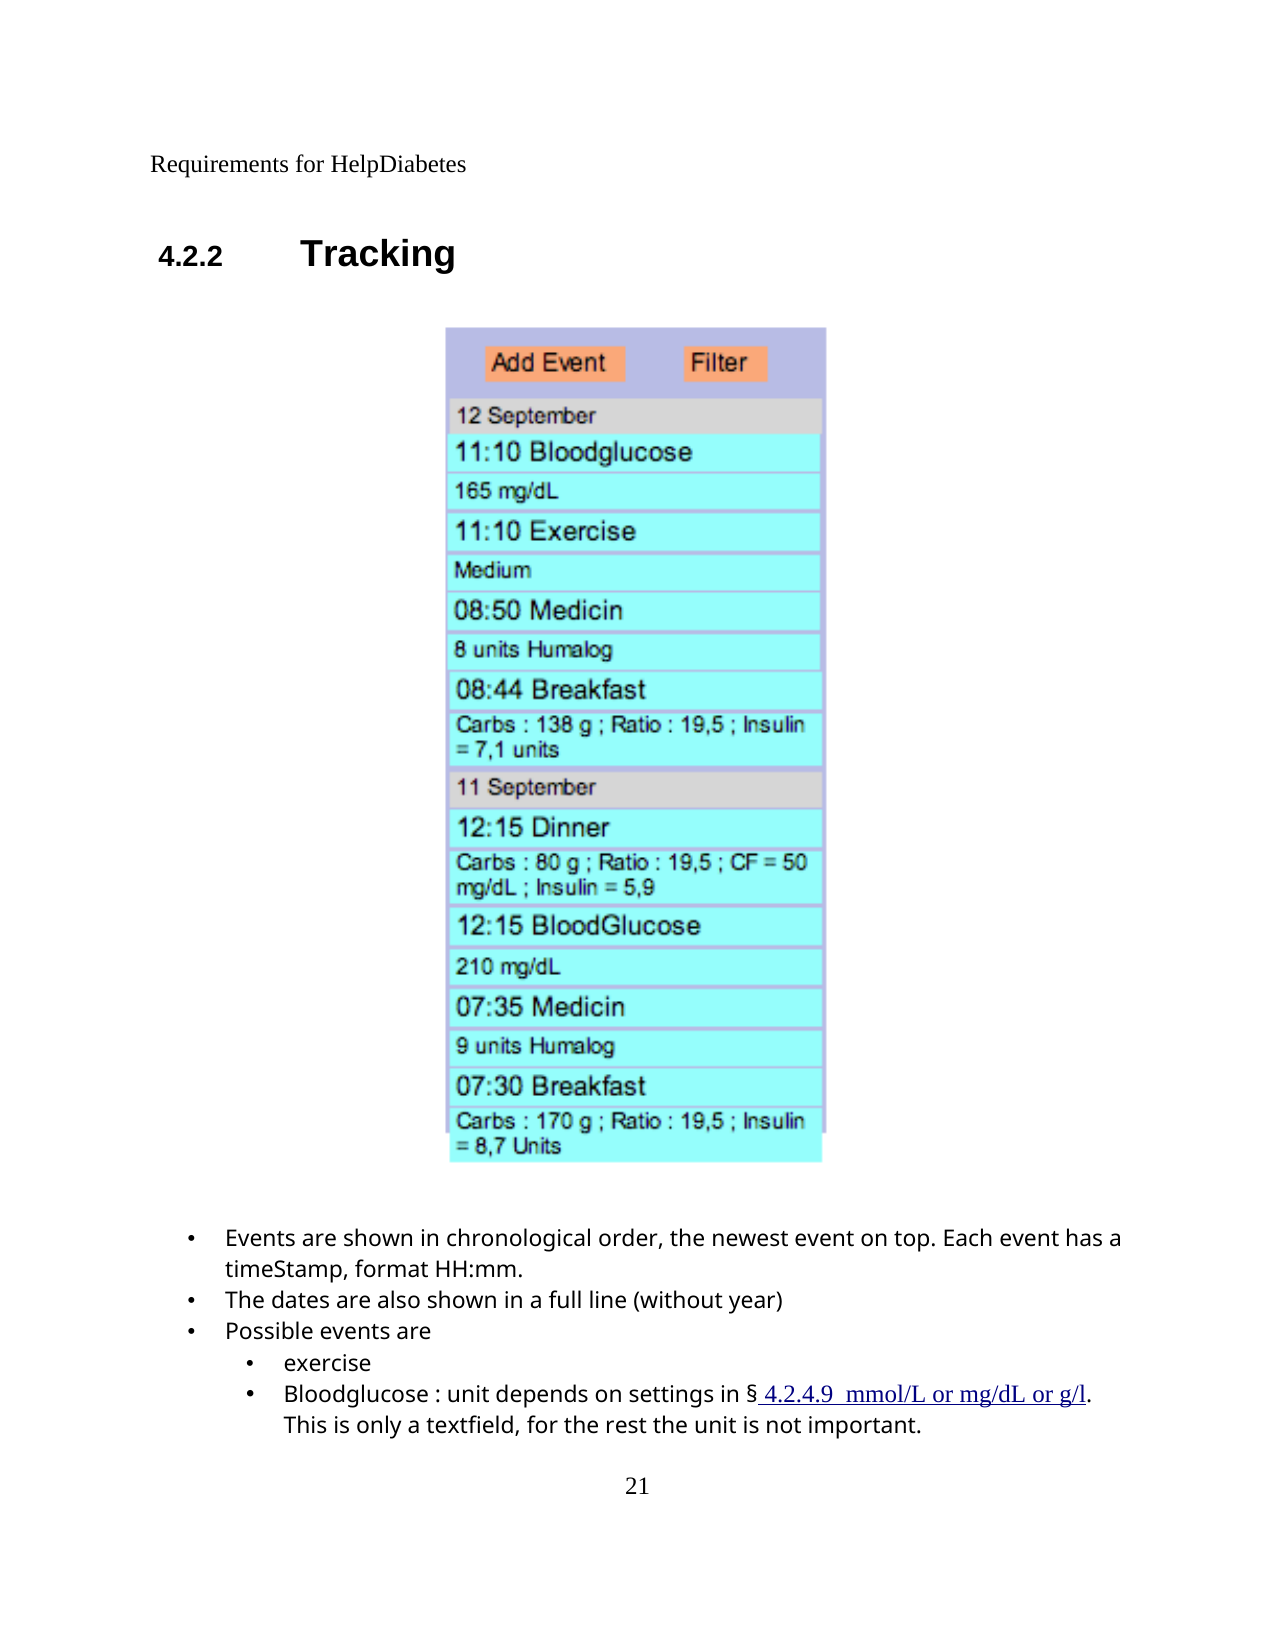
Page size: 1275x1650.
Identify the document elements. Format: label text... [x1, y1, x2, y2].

picture [444, 326, 831, 1169]
subtitle Tracking [150, 232, 1125, 274]
list Possible events are [187, 1315, 1125, 1347]
list exercise [246, 1347, 1125, 1378]
list Bloodglucose : unit depends on settings in § 4.2.4.9 mmol/L or mg/dL or g/l. This is only a textfield, for the rest the unit is not important. [246, 1378, 1125, 1440]
list The dates are also shown in a full line (without year) [187, 1284, 1125, 1315]
list Events are shown in chronological order, the newest event on top. Each event has a timeStamp, format HH:mm. [187, 1222, 1125, 1284]
